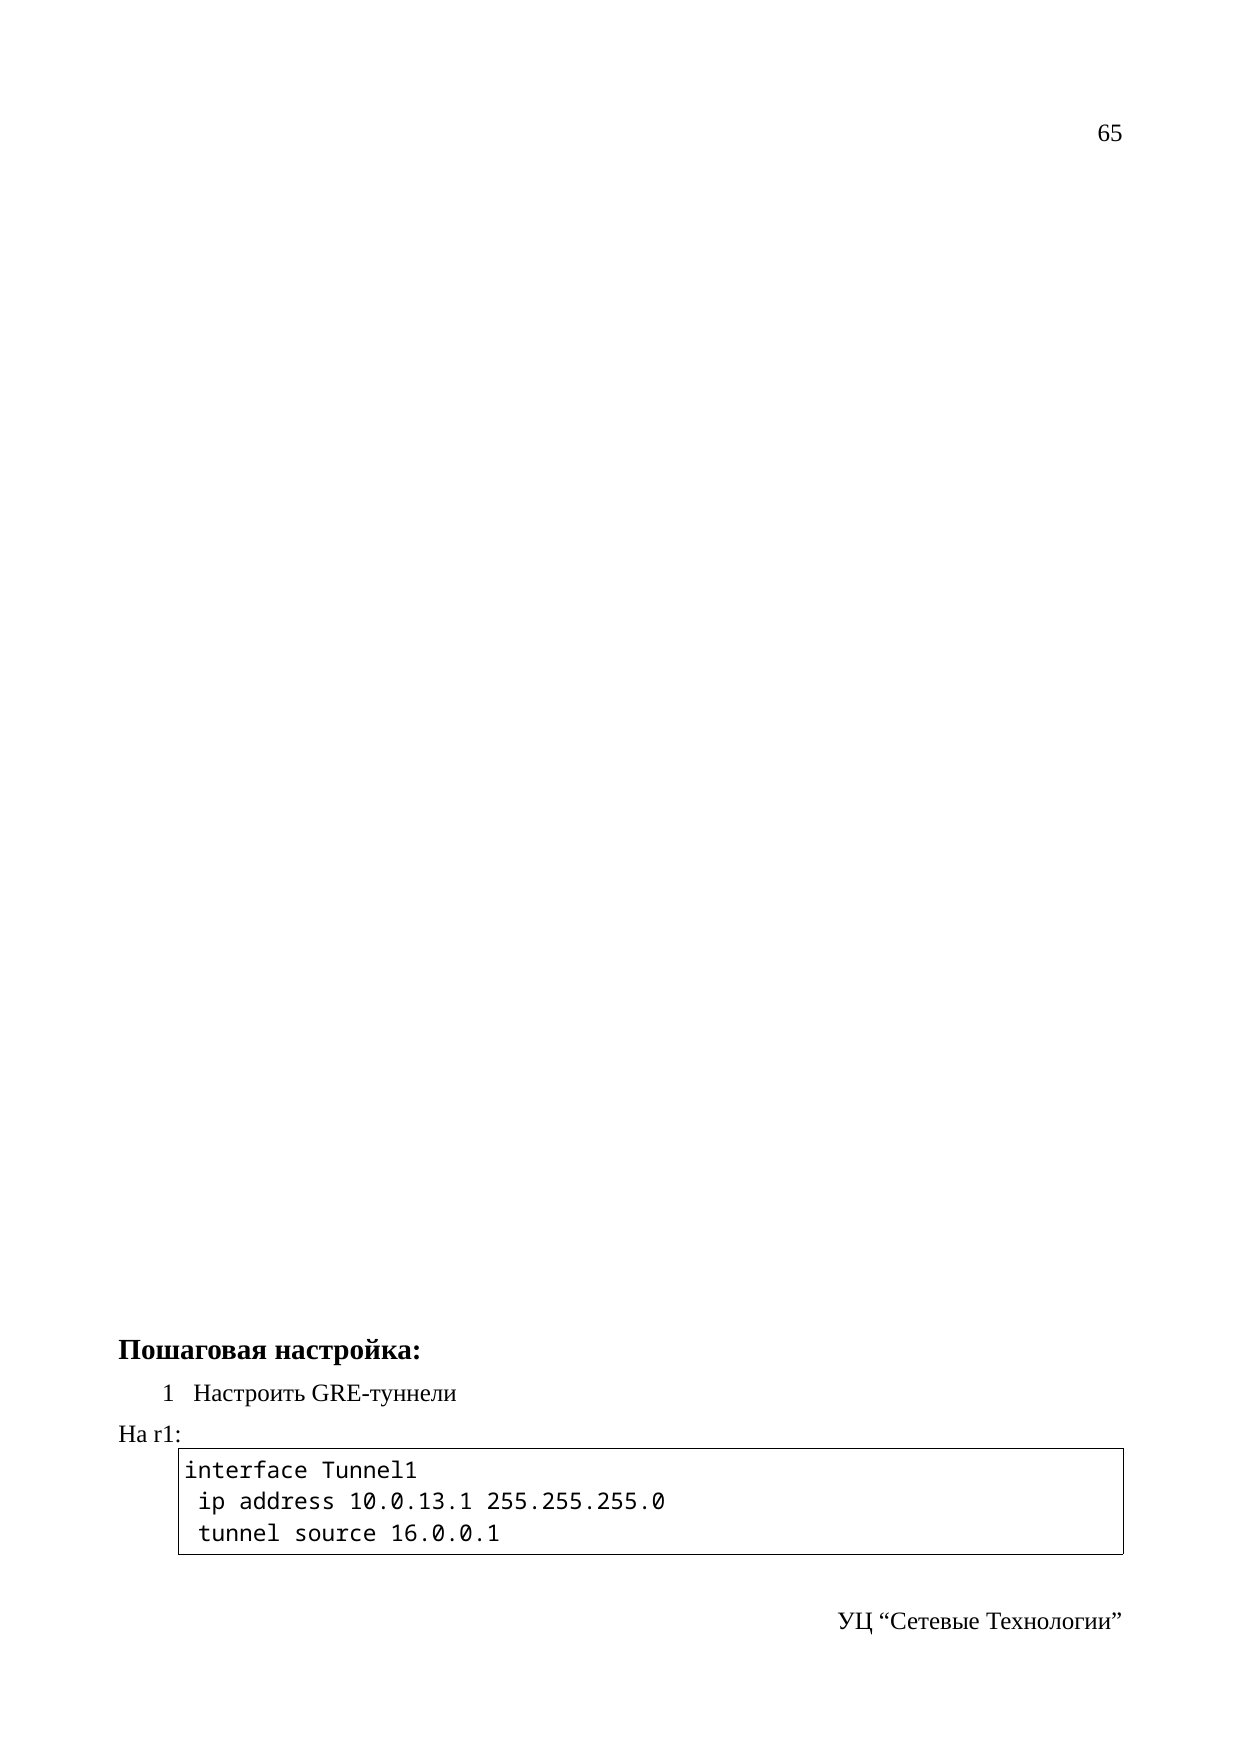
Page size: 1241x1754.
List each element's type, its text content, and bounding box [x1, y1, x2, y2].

table_header interface Tunnel1 ip address 10.0.13.1 255.255.255.0 tunnel source 16.0.0.1 [179, 1449, 1123, 1553]
text На r1: [118, 1419, 1122, 1448]
text Пошаговая настройка: [118, 1332, 1122, 1366]
list Настроить GRE-туннели [156, 1378, 1122, 1407]
